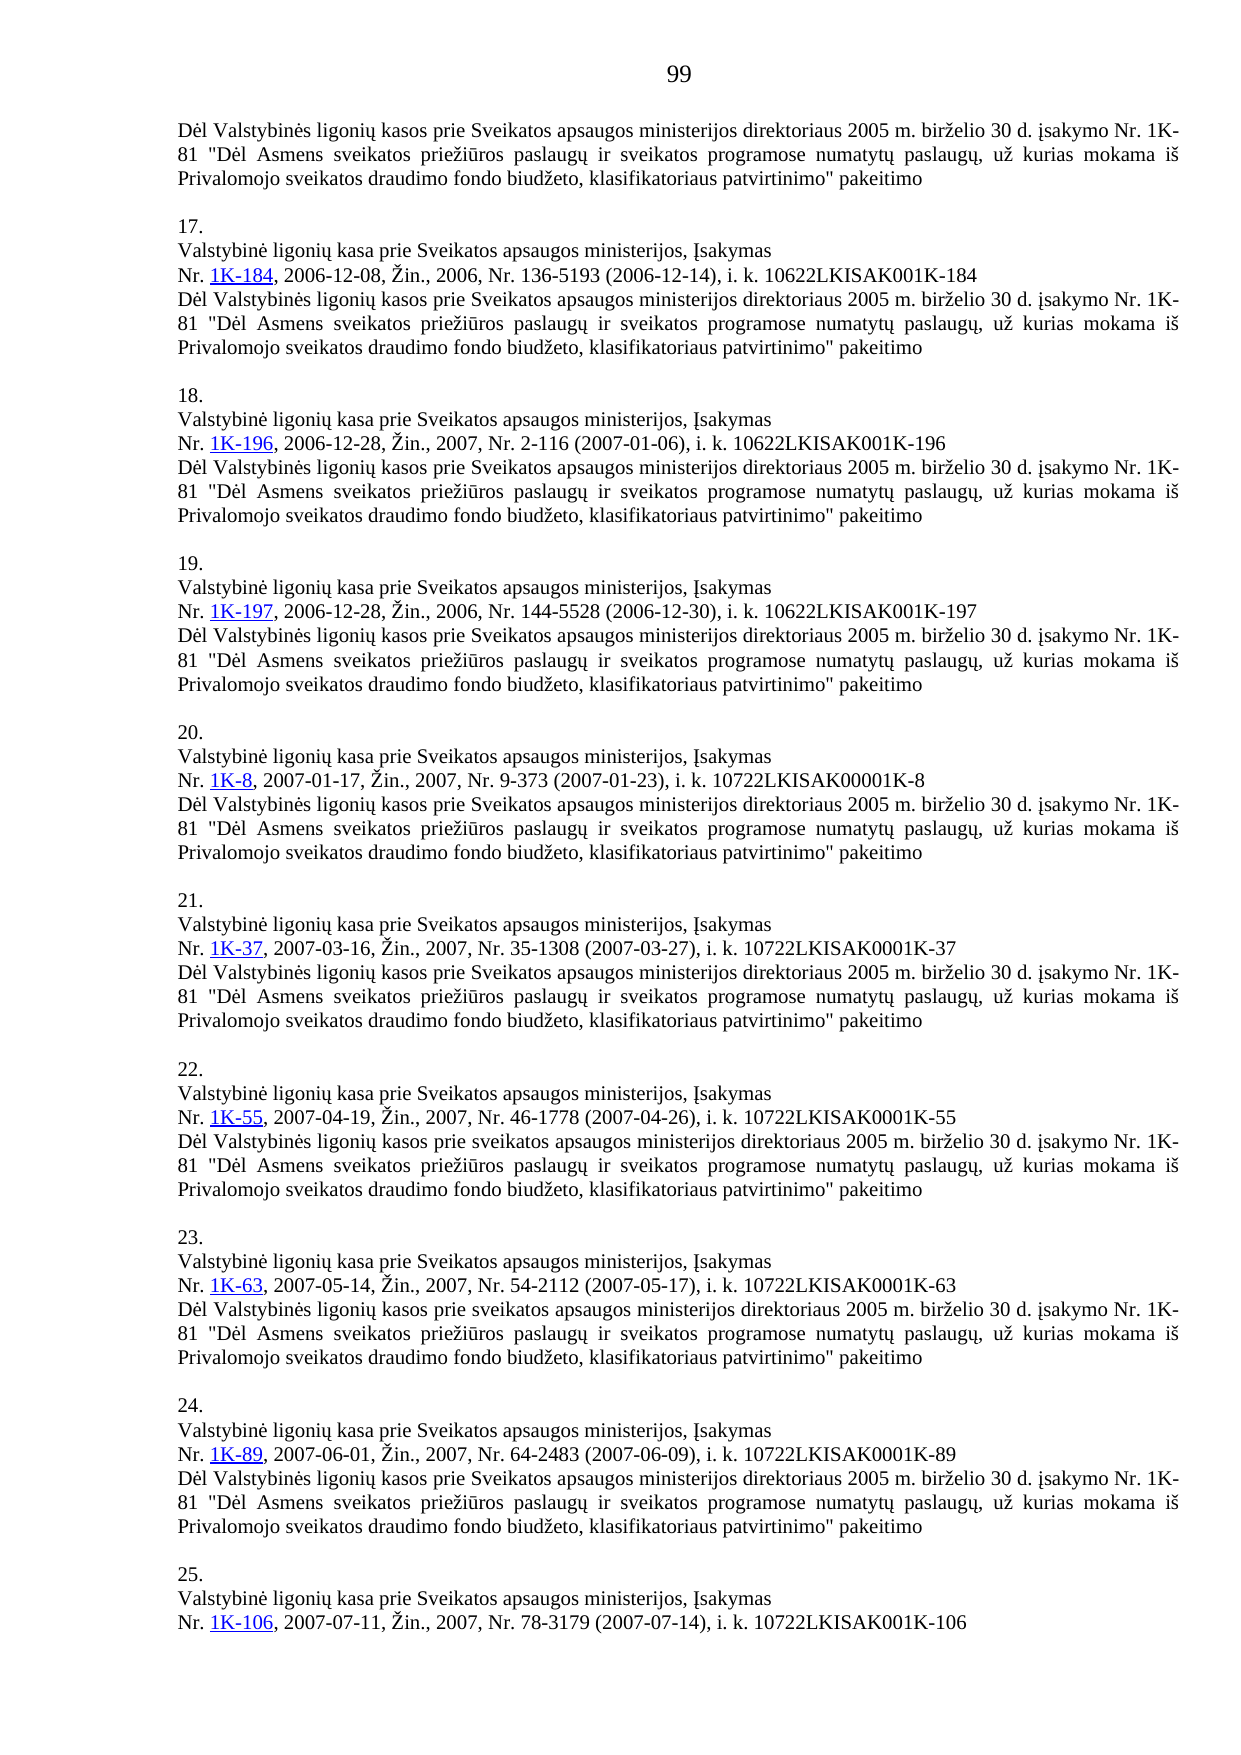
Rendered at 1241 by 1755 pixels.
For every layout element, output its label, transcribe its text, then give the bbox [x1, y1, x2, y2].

text Nr. 1K-106, 2007-07-11, Žin., 2007, Nr. 78-3179 (2007-07-14), i. k. 10722LKISAK001K-106 [177, 1610, 1181, 1634]
text Dėl Valstybinės ligonių kasos prie Sveikatos apsaugos ministerijos direktoriaus 2005 m. birželio 30 d. įsakymo Nr. 1K-81 "Dėl Asmens sveikatos priežiūros paslaugų ir sveikatos programose numatytų paslaugų, už kurias mokama iš Privalomojo sveikatos draudimo fondo biudžeto, klasifikatoriaus patvirtinimo" pakeitimo [177, 1466, 1181, 1538]
text Nr. 1K-63, 2007-05-14, Žin., 2007, Nr. 54-2112 (2007-05-17), i. k. 10722LKISAK0001K-63 [177, 1273, 1181, 1297]
text Valstybinė ligonių kasa prie Sveikatos apsaugos ministerijos, Įsakymas [177, 1249, 1181, 1273]
text 25. [177, 1562, 1181, 1586]
text 24. [177, 1393, 1181, 1417]
text Valstybinė ligonių kasa prie Sveikatos apsaugos ministerijos, Įsakymas [177, 1586, 1181, 1610]
text Nr. 1K-55, 2007-04-19, Žin., 2007, Nr. 46-1778 (2007-04-26), i. k. 10722LKISAK0001K-55 [177, 1105, 1181, 1129]
text Valstybinė ligonių kasa prie Sveikatos apsaugos ministerijos, Įsakymas [177, 1417, 1181, 1442]
text Dėl Valstybinės ligonių kasos prie Sveikatos apsaugos ministerijos direktoriaus 2005 m. birželio 30 d. įsakymo Nr. 1K-81 "Dėl Asmens sveikatos priežiūros paslaugų ir sveikatos programose numatytų paslaugų, už kurias mokama iš Privalomojo sveikatos draudimo fondo biudžeto, klasifikatoriaus patvirtinimo" pakeitimo [177, 623, 1181, 696]
text Nr. 1K-8, 2007-01-17, Žin., 2007, Nr. 9-373 (2007-01-23), i. k. 10722LKISAK00001K-8 [177, 768, 1181, 792]
text Dėl Valstybinės ligonių kasos prie sveikatos apsaugos ministerijos direktoriaus 2005 m. birželio 30 d. įsakymo Nr. 1K-81 "Dėl Asmens sveikatos priežiūros paslaugų ir sveikatos programose numatytų paslaugų, už kurias mokama iš Privalomojo sveikatos draudimo fondo biudžeto, klasifikatoriaus patvirtinimo" pakeitimo [177, 1129, 1181, 1201]
text 21. [177, 888, 1181, 912]
text 22. [177, 1057, 1181, 1081]
text 18. [177, 383, 1181, 407]
text 19. [177, 551, 1181, 575]
text Valstybinė ligonių kasa prie Sveikatos apsaugos ministerijos, Įsakymas [177, 1081, 1181, 1105]
text Nr. 1K-89, 2007-06-01, Žin., 2007, Nr. 64-2483 (2007-06-09), i. k. 10722LKISAK0001K-89 [177, 1442, 1181, 1466]
text Dėl Valstybinės ligonių kasos prie Sveikatos apsaugos ministerijos direktoriaus 2005 m. birželio 30 d. įsakymo Nr. 1K-81 "Dėl Asmens sveikatos priežiūros paslaugų ir sveikatos programose numatytų paslaugų, už kurias mokama iš Privalomojo sveikatos draudimo fondo biudžeto, klasifikatoriaus patvirtinimo" pakeitimo [177, 455, 1181, 527]
text Dėl Valstybinės ligonių kasos prie Sveikatos apsaugos ministerijos direktoriaus 2005 m. birželio 30 d. įsakymo Nr. 1K-81 "Dėl Asmens sveikatos priežiūros paslaugų ir sveikatos programose numatytų paslaugų, už kurias mokama iš Privalomojo sveikatos draudimo fondo biudžeto, klasifikatoriaus patvirtinimo" pakeitimo [177, 792, 1181, 864]
text Valstybinė ligonių kasa prie Sveikatos apsaugos ministerijos, Įsakymas [177, 238, 1181, 262]
text Valstybinė ligonių kasa prie Sveikatos apsaugos ministerijos, Įsakymas [177, 407, 1181, 431]
text Valstybinė ligonių kasa prie Sveikatos apsaugos ministerijos, Įsakymas [177, 575, 1181, 599]
text Valstybinė ligonių kasa prie Sveikatos apsaugos ministerijos, Įsakymas [177, 912, 1181, 936]
text Dėl Valstybinės ligonių kasos prie Sveikatos apsaugos ministerijos direktoriaus 2005 m. birželio 30 d. įsakymo Nr. 1K-81 "Dėl Asmens sveikatos priežiūros paslaugų ir sveikatos programose numatytų paslaugų, už kurias mokama iš Privalomojo sveikatos draudimo fondo biudžeto, klasifikatoriaus patvirtinimo" pakeitimo [177, 960, 1181, 1032]
text Valstybinė ligonių kasa prie Sveikatos apsaugos ministerijos, Įsakymas [177, 744, 1181, 768]
text Dėl Valstybinės ligonių kasos prie Sveikatos apsaugos ministerijos direktoriaus 2005 m. birželio 30 d. įsakymo Nr. 1K-81 "Dėl Asmens sveikatos priežiūros paslaugų ir sveikatos programose numatytų paslaugų, už kurias mokama iš Privalomojo sveikatos draudimo fondo biudžeto, klasifikatoriaus patvirtinimo" pakeitimo [177, 118, 1181, 190]
text Nr. 1K-37, 2007-03-16, Žin., 2007, Nr. 35-1308 (2007-03-27), i. k. 10722LKISAK0001K-37 [177, 936, 1181, 960]
text 17. [177, 214, 1181, 238]
text Nr. 1K-197, 2006-12-28, Žin., 2006, Nr. 144-5528 (2006-12-30), i. k. 10622LKISAK001K-197 [177, 599, 1181, 623]
text 20. [177, 720, 1181, 744]
text Dėl Valstybinės ligonių kasos prie Sveikatos apsaugos ministerijos direktoriaus 2005 m. birželio 30 d. įsakymo Nr. 1K-81 "Dėl Asmens sveikatos priežiūros paslaugų ir sveikatos programose numatytų paslaugų, už kurias mokama iš Privalomojo sveikatos draudimo fondo biudžeto, klasifikatoriaus patvirtinimo" pakeitimo [177, 287, 1181, 359]
text Nr. 1K-184, 2006-12-08, Žin., 2006, Nr. 136-5193 (2006-12-14), i. k. 10622LKISAK001K-184 [177, 262, 1181, 287]
text 23. [177, 1225, 1181, 1249]
text Nr. 1K-196, 2006-12-28, Žin., 2007, Nr. 2-116 (2007-01-06), i. k. 10622LKISAK001K-196 [177, 431, 1181, 455]
text Dėl Valstybinės ligonių kasos prie sveikatos apsaugos ministerijos direktoriaus 2005 m. birželio 30 d. įsakymo Nr. 1K-81 "Dėl Asmens sveikatos priežiūros paslaugų ir sveikatos programose numatytų paslaugų, už kurias mokama iš Privalomojo sveikatos draudimo fondo biudžeto, klasifikatoriaus patvirtinimo" pakeitimo [177, 1297, 1181, 1369]
